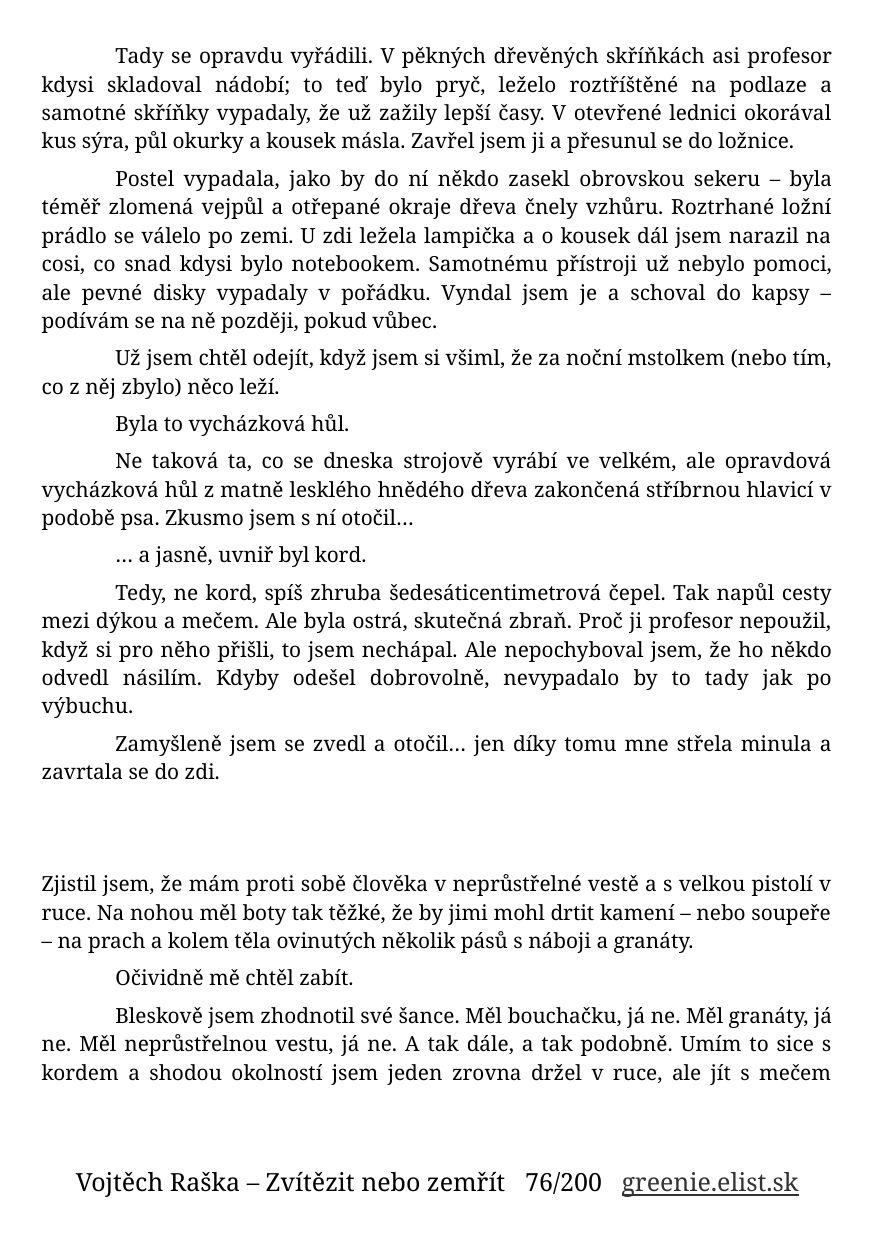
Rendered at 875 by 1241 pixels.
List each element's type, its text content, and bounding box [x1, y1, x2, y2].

text … a jasně, uvniř byl kord. [41, 541, 833, 569]
text Ne taková ta, co se dneska strojově vyrábí ve velkém, ale opravdová vycházková hůl z matně lesklého hnědého dřeva zakončená stříbrnou hlavicí v podobě psa. Zkusmo jsem s ní otočil… [41, 446, 833, 532]
text Tedy, ne kord, spíš zhruba šedesáticentimetrová čepel. Tak napůl cesty mezi dýkou a mečem. Ale byla ostrá, skutečná zbraň. Proč ji profesor nepoužil, když si pro něho přišli, to jsem nechápal. Ale nepochyboval jsem, že ho někdo odvedl násilím. Kdyby odešel dobrovolně, nevypadalo by to tady jak po výbuchu. [41, 578, 833, 720]
text Postel vypadala, jako by do ní někdo zasekl obrovskou sekeru – byla téměř zlomená vejpůl a otřepané okraje dřeva čnely vzhůru. Roztrhané ložní prádlo se válelo po zemi. U zdi ležela lampička a o kousek dál jsem narazil na cosi, co snad kdysi bylo notebookem. Samotnému přístroji už nebylo pomoci, ale pevné disky vypadaly v pořádku. Vyndal jsem je a schoval do kapsy – podívám se na ně později, pokud vůbec. [41, 164, 833, 334]
text Zamyšleně jsem se zvedl a otočil… jen díky tomu mne střela minula a zavrtala se do zdi. [41, 729, 833, 786]
text Očividně mě chtěl zabít. [41, 963, 833, 992]
text Byla to vycházková hůl. [41, 409, 833, 438]
text Zjistil jsem, že mám proti sobě člověka v neprůstřelné vestě a s velkou pistolí v ruce. Na nohou měl boty tak těžké, že by jimi mohl drtit kamení – nebo soupeře – na prach a kolem těla ovinutých několik pásů s náboji a granáty. [41, 869, 833, 954]
text Už jsem chtěl odejít, když jsem si všiml, že za noční mstolkem (nebo tím, co z něj zbylo) něco leží. [41, 343, 833, 400]
text Bleskově jsem zhodnotil své šance. Měl bouchačku, já ne. Měl granáty, já ne. Měl neprůstřelnou vestu, já ne. A tak dále, a tak podobně. Umím to sice s kordem a shodou okolností jsem jeden zrovna držel v ruce, ale jít s mečem [41, 1001, 833, 1086]
text Tady se opravdu vyřádili. V pěkných dřevěných skříňkách asi profesor kdysi skladoval nádobí; to teď bylo pryč, leželo roztříštěné na podlaze a samotné skříňky vypadaly, že už zažily lepší časy. V otevřené lednici okorával kus sýra, půl okurky a kousek másla. Zavřel jsem ji a přesunul se do ložnice. [41, 41, 833, 155]
